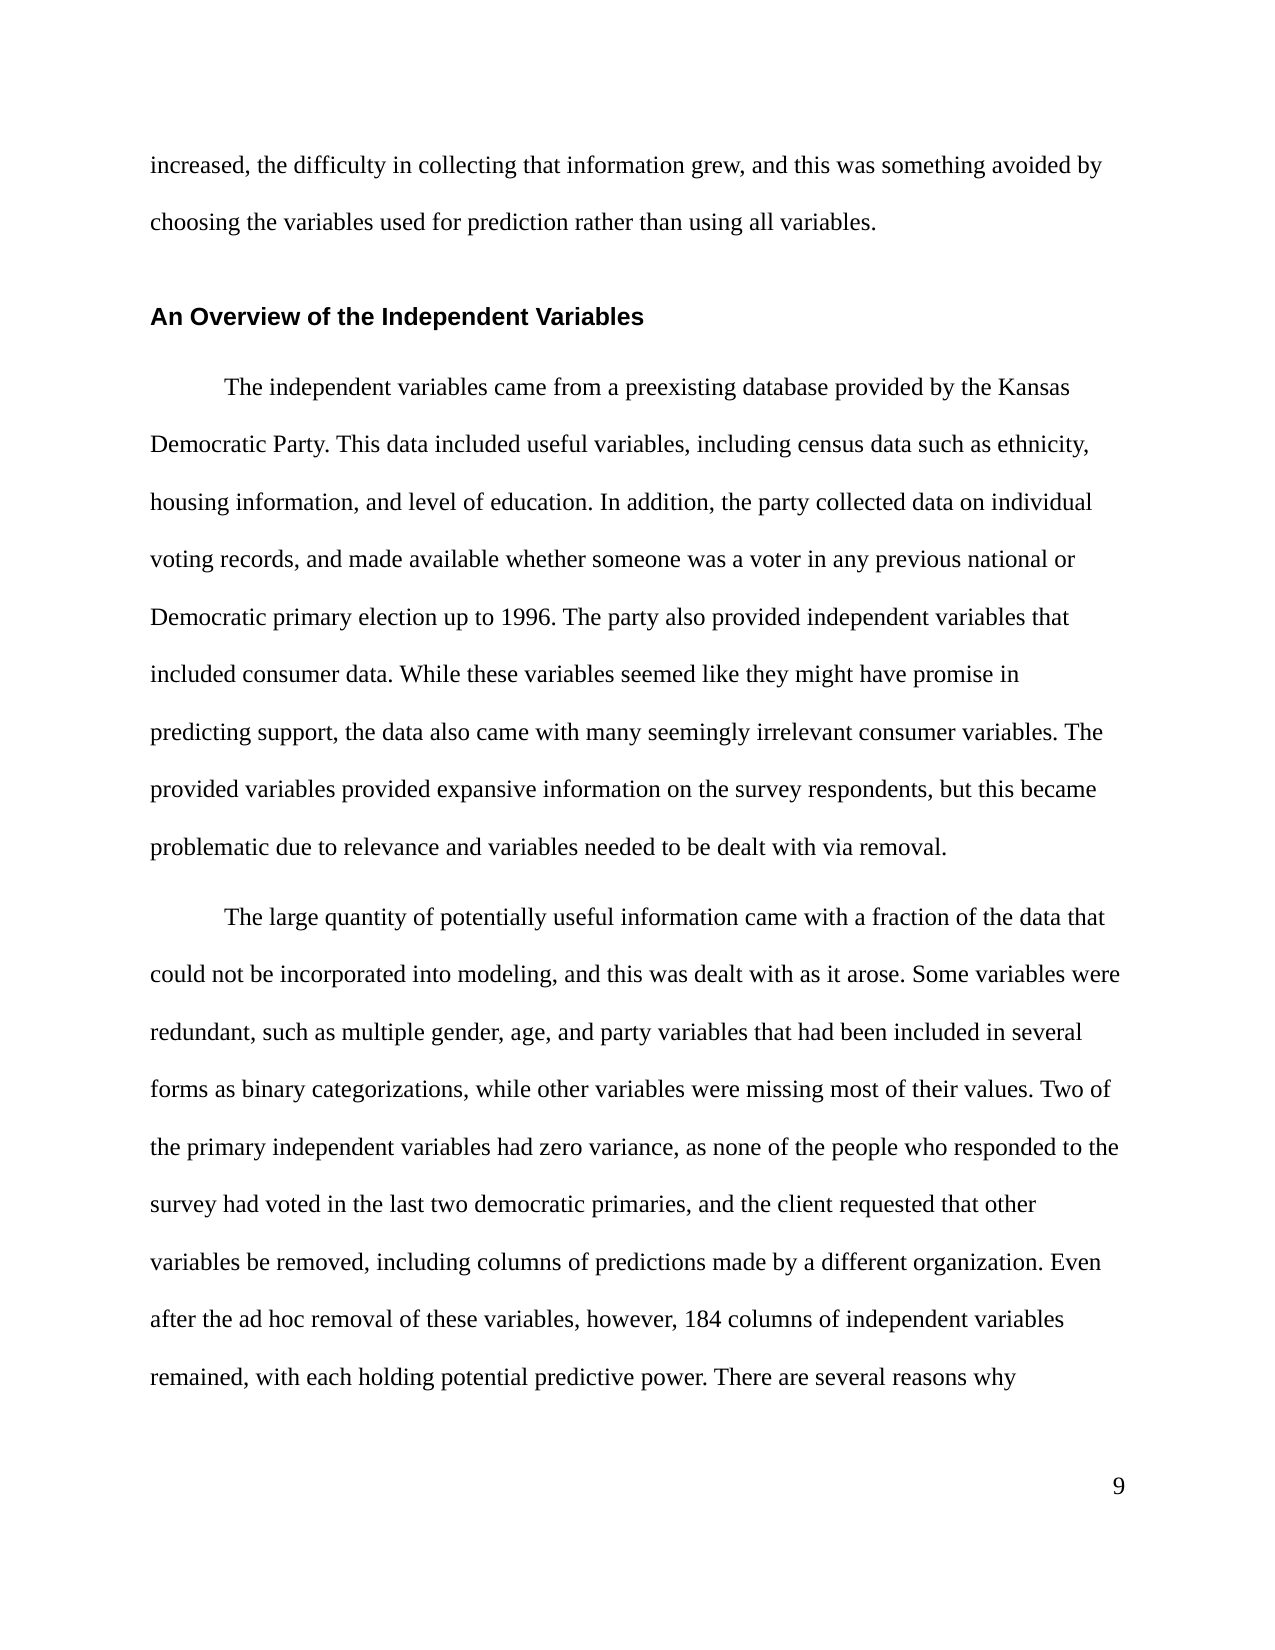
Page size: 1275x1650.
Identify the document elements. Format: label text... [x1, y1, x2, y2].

text The independent variables came from a preexisting database provided by the Kansas Democratic Party. This data included useful variables, including census data such as ethnicity, housing information, and level of education. In addition, the party collected data on individual voting records, and made available whether someone was a voter in any previous national or Democratic primary election up to 1996. The party also provided independent variables that included consumer data. While these variables seemed like they might have promise in predicting support, the data also came with many seemingly irrelevant consumer variables. The provided variables provided expansive information on the survey respondents, but this became problematic due to relevance and variables needed to be dealt with via removal. [150, 372, 1125, 861]
subtitle An Overview of the Independent Variables [150, 302, 1125, 331]
text increased, the difficulty in collecting that information grew, and this was something avoided by choosing the variables used for prediction rather than using all variables. [150, 150, 1125, 236]
text The large quantity of potentially useful information came with a fraction of the data that could not be incorporated into modeling, and this was dealt with as it arose. Some variables were redundant, such as multiple gender, age, and party variables that had been included in several forms as binary categorizations, while other variables were missing most of their values. Two of the primary independent variables had zero variance, as none of the people who responded to the survey had voted in the last two democratic primaries, and the client requested that other variables be removed, including columns of predictions made by a different organization. Even after the ad hoc removal of these variables, however, 184 columns of independent variables remained, with each holding potential predictive power. There are several reasons why [150, 902, 1125, 1391]
